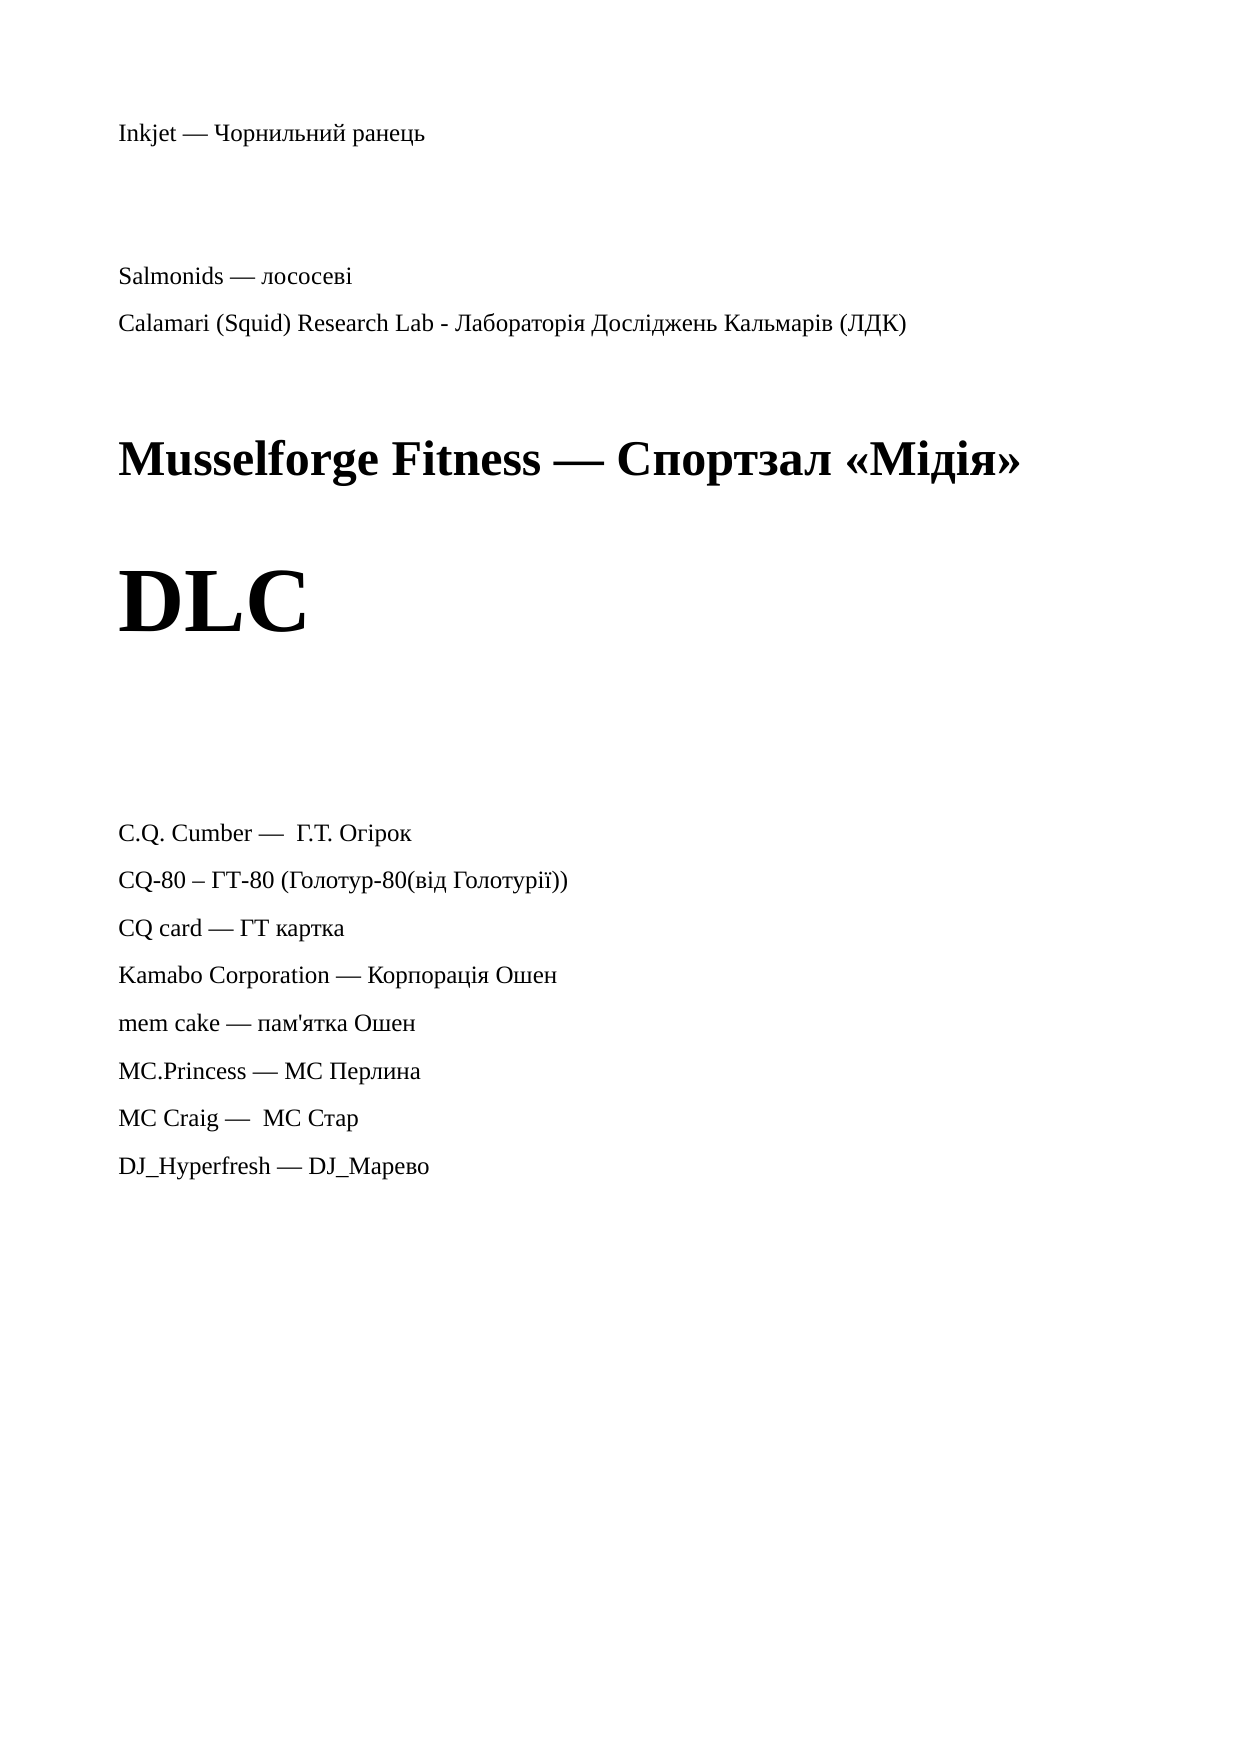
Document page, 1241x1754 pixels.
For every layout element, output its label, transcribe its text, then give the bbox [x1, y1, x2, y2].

text CQ-80 – ГТ-80 (Голотур-80(від Голотурії)) [118, 865, 1122, 894]
text Salmonids — лососеві [118, 261, 1122, 290]
text Calamari (Squid) Research Lab - Лабораторія Досліджень Кальмарів (ЛДК) [118, 308, 1122, 337]
text CQ card — ГТ картка [118, 913, 1122, 942]
text Kamabo Corporation — Корпорація Ошен [118, 961, 1122, 989]
text Inkjet — Чорнильний ранець [118, 118, 1122, 147]
text mem cake — пам'ятка Ошен [118, 1008, 1122, 1037]
text MC Craig — MC Стар [118, 1103, 1122, 1132]
text DJ_Hyperfresh — DJ_Марево [118, 1151, 1122, 1180]
text DLC [118, 546, 1122, 652]
text MC.Princess — MC Перлина [118, 1056, 1122, 1084]
subtitle Musselforge Fitness — Спортзал «Мідія» [118, 429, 1122, 486]
text C.Q. Cumber — Г.Т. Огірок [118, 818, 1122, 847]
